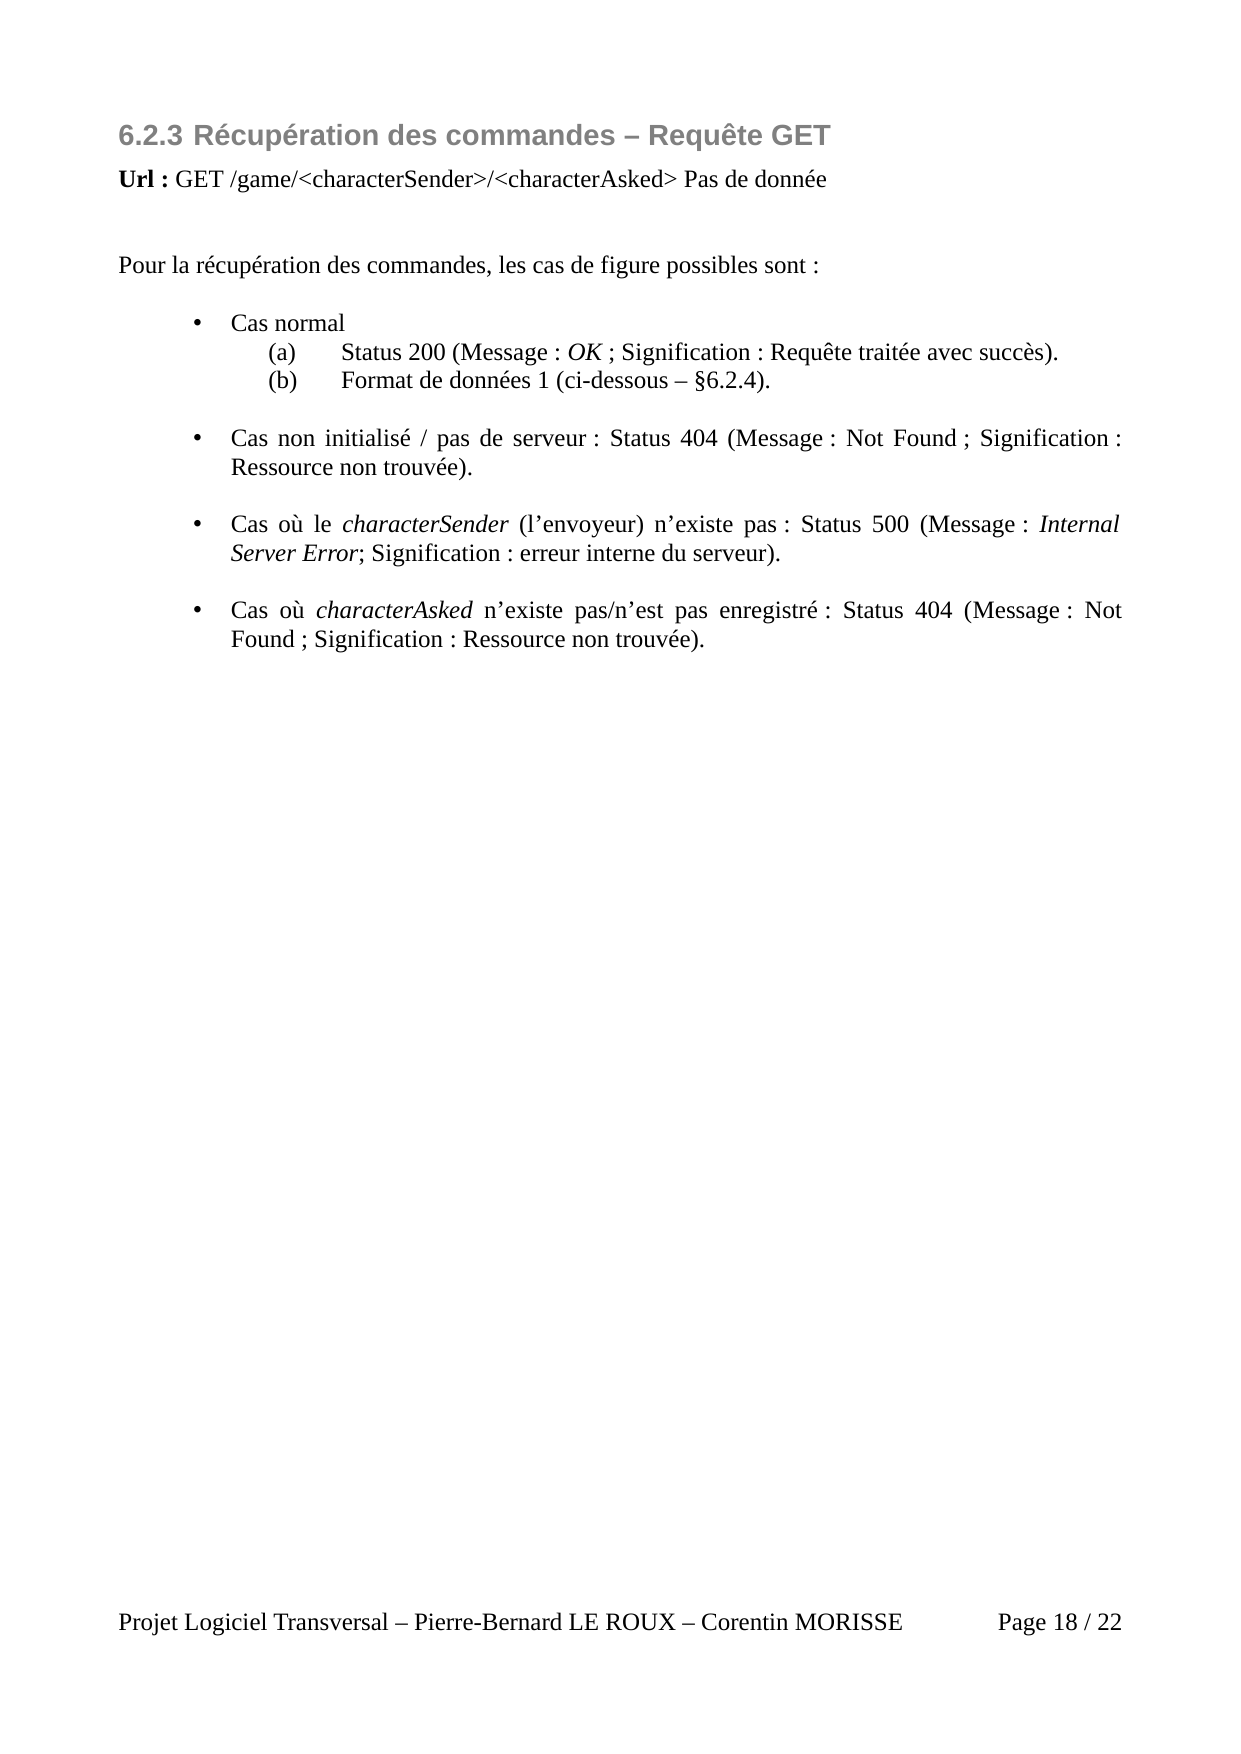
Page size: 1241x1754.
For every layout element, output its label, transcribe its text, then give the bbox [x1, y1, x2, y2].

list Cas où le characterSender (l’envoyeur) n’existe pas : Status 500 (Message : Internal Server Error; Signification : erreur interne du serveur). [193, 509, 1122, 567]
subtitle Récupération des commandes – Requête GET [118, 118, 1122, 152]
text Pour la récupération des commandes, les cas de figure possibles sont : [118, 250, 1122, 279]
list Status 200 (Message : OK ; Signification : Requête traitée avec succès). [193, 337, 1122, 365]
text Url : GET /game/<characterSender>/<characterAsked> Pas de donnée [118, 164, 1122, 193]
list Cas normal [193, 308, 1122, 337]
list Cas où characterAsked n’existe pas/n’est pas enregistré : Status 404 (Message : Not Found ; Signification : Ressource non trouvée). [193, 595, 1122, 653]
list Format de données 1 (ci-dessous – §6.2.4). [193, 365, 1122, 394]
list Cas non initialisé / pas de serveur : Status 404 (Message : Not Found ; Signification : Ressource non trouvée). [193, 423, 1122, 480]
